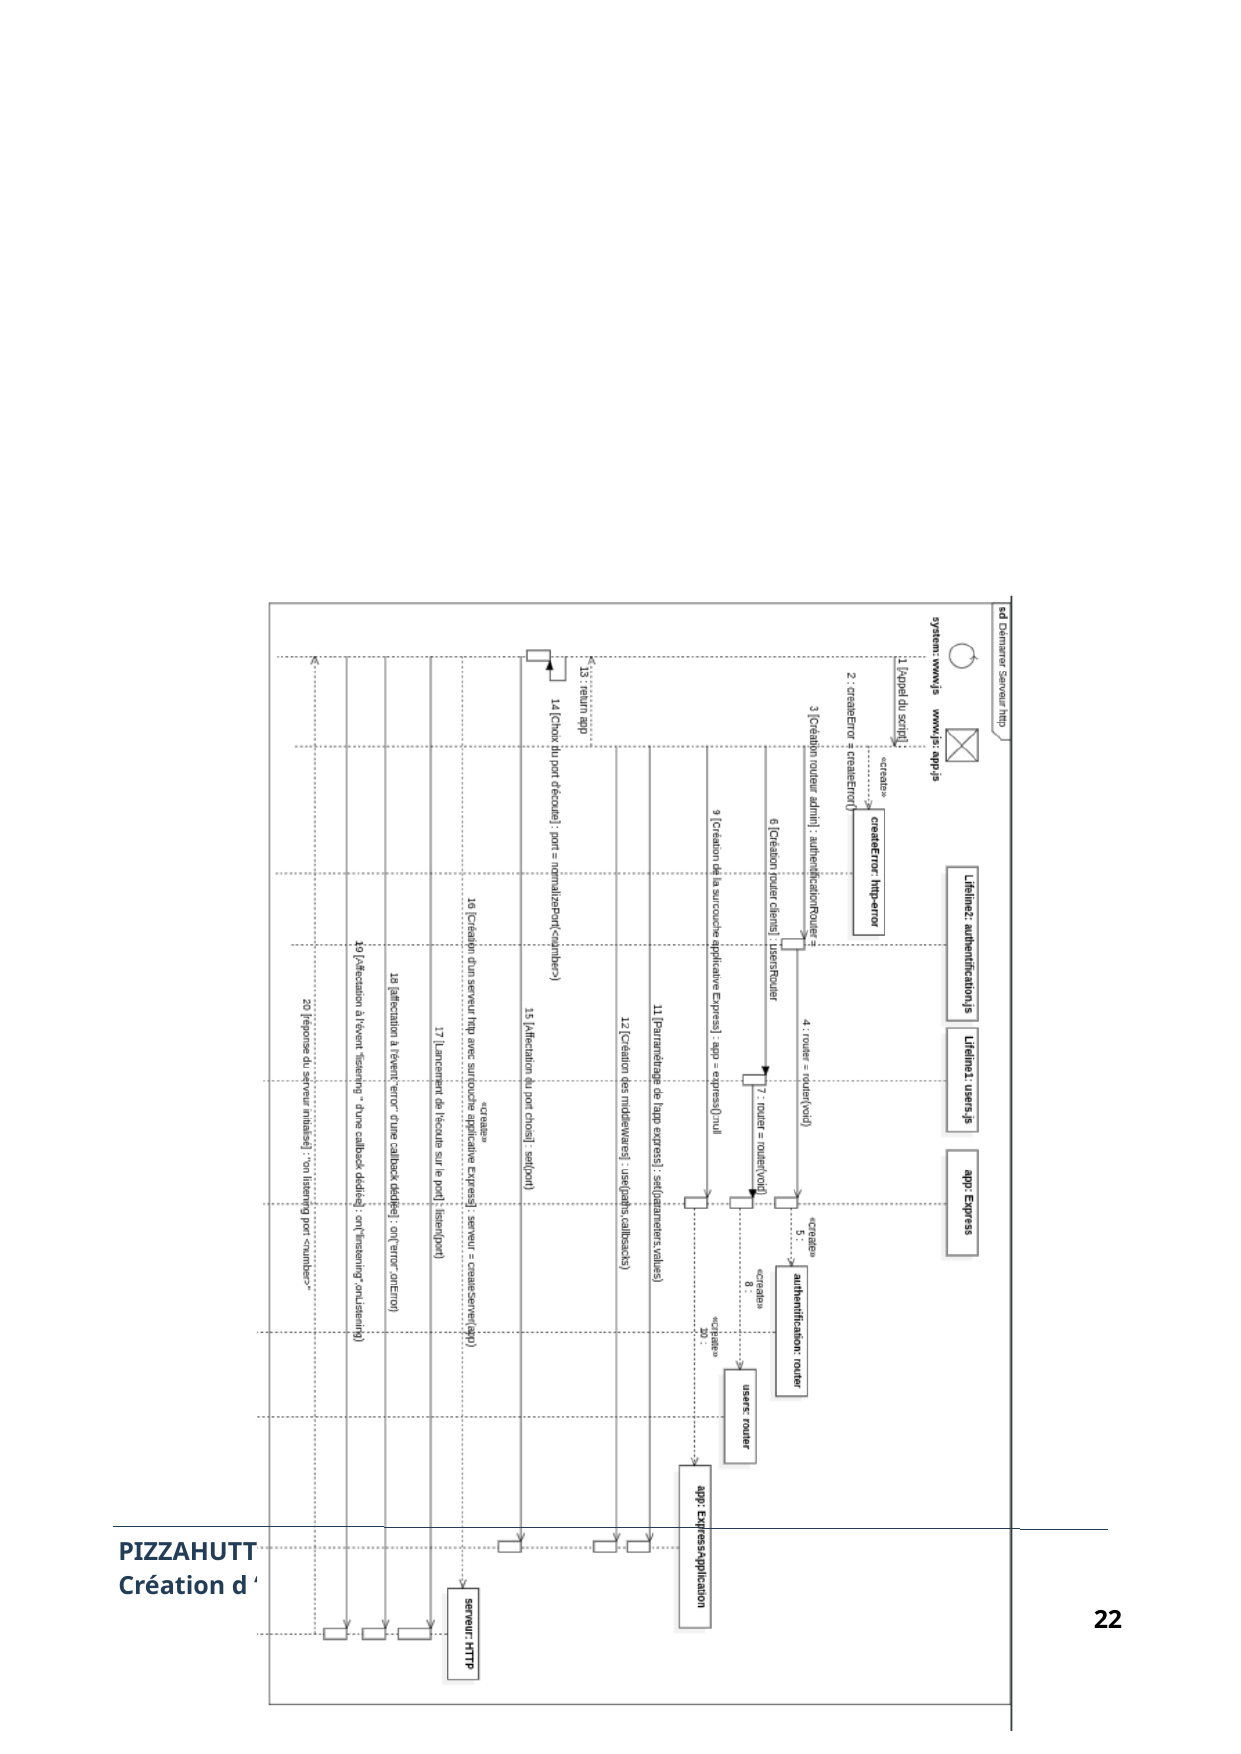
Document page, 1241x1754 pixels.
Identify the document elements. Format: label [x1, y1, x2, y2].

picture [257, 597, 1013, 1731]
